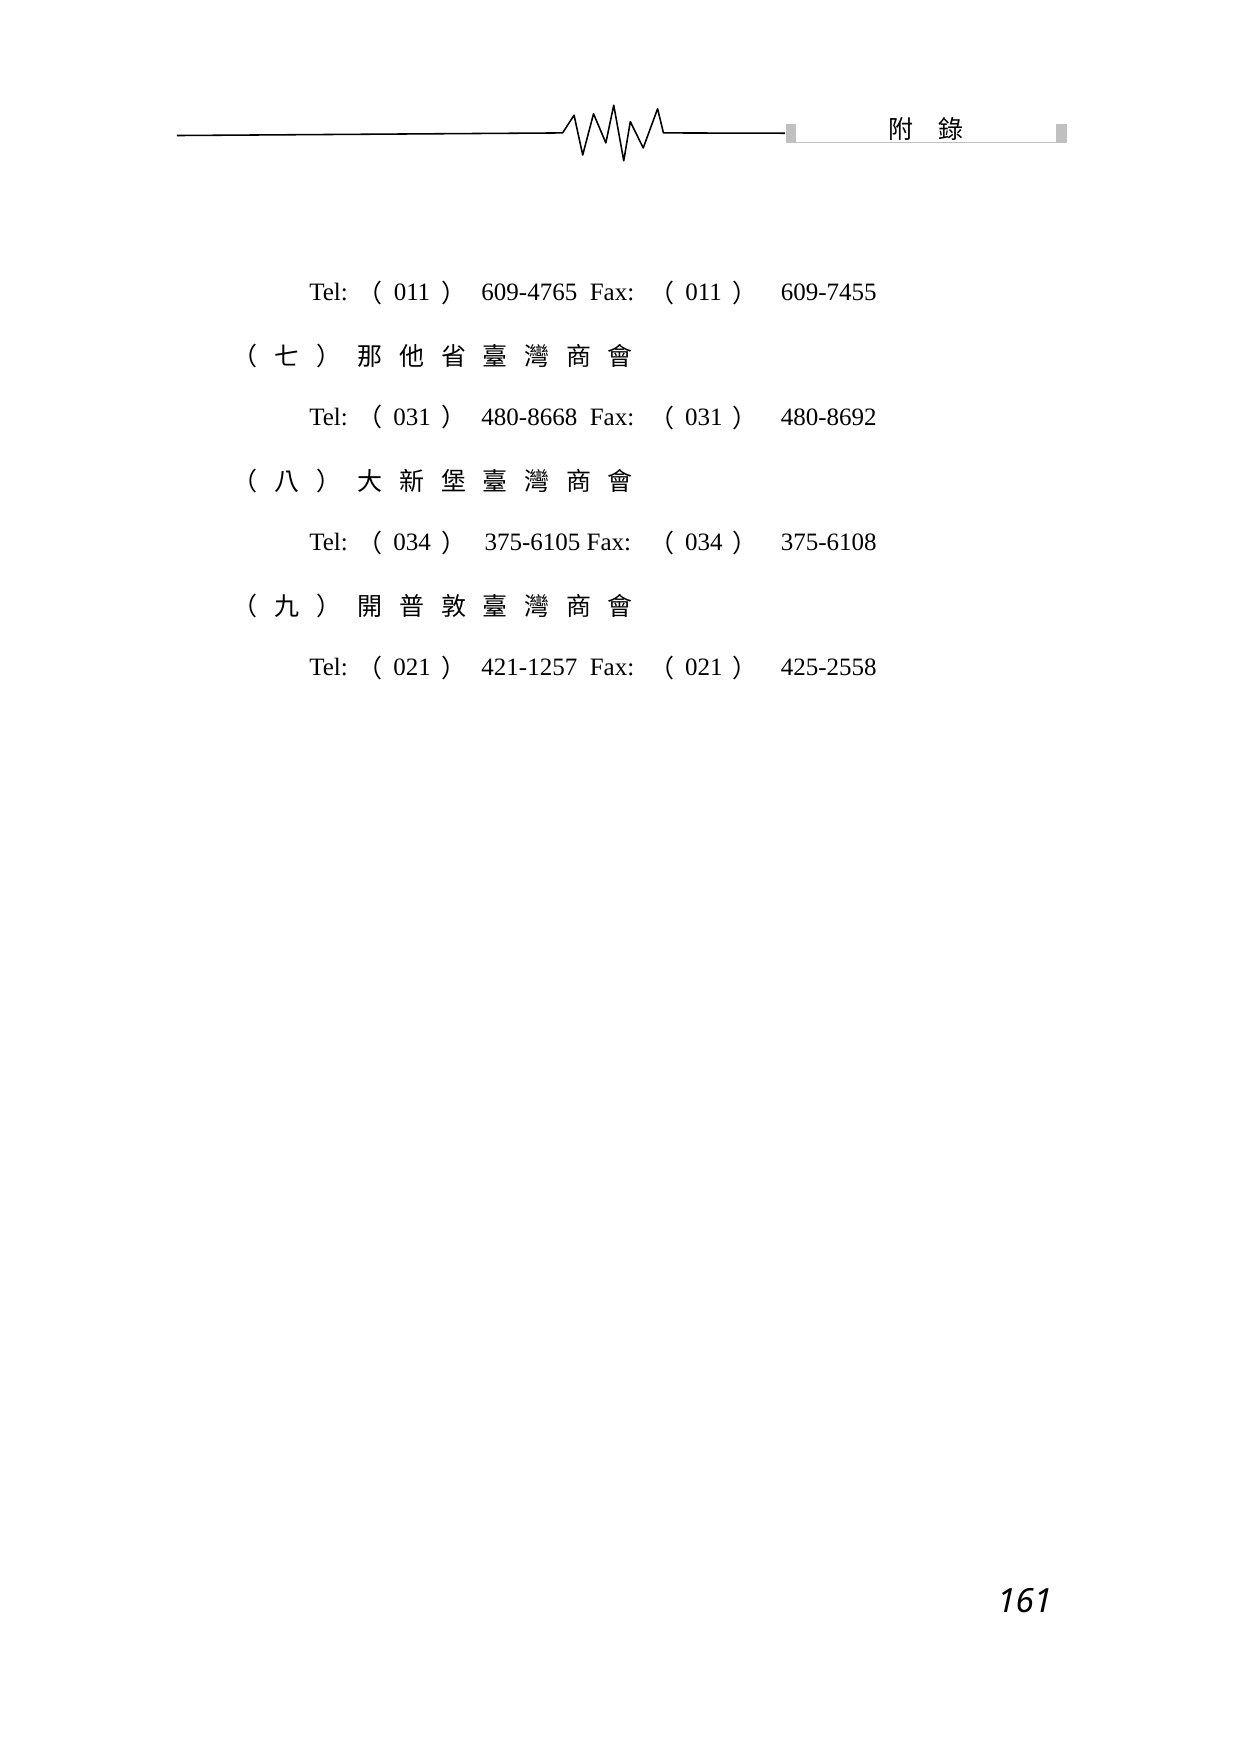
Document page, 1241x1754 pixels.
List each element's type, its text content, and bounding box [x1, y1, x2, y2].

text （七）那他省臺灣商會 [207, 313, 1058, 375]
text Tel:（034）375-6105 Fax:（034）375-6108 [281, 500, 1058, 563]
text Tel:（021）421-1257 Fax:（021）425-2558 [281, 625, 1058, 688]
text （八）大新堡臺灣商會 [207, 438, 1058, 500]
text Tel:（031）480-8668 Fax:（031）480-8692 [281, 375, 1058, 438]
text （九）開普敦臺灣商會 [207, 563, 1058, 625]
text Tel:（011）609-4765 Fax:（011）609-7455 [281, 250, 1058, 313]
